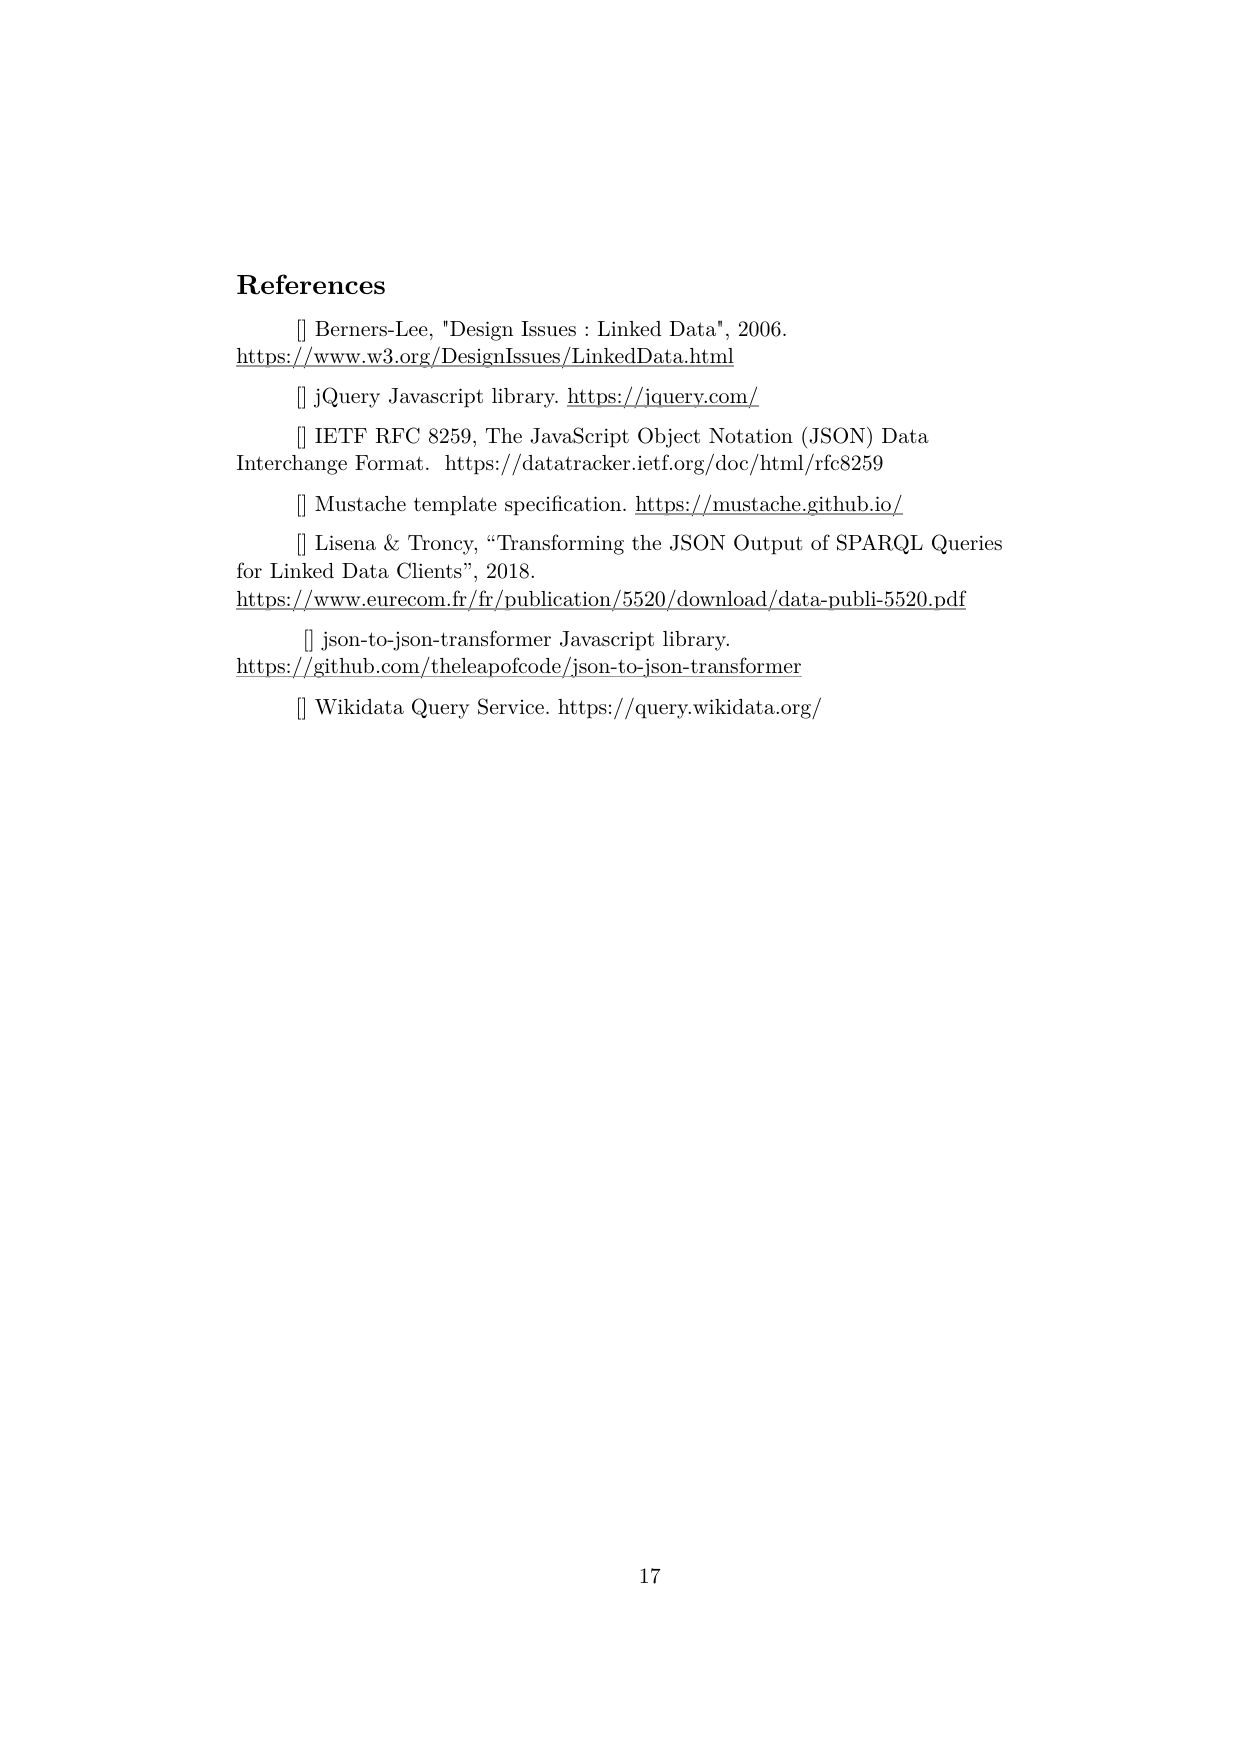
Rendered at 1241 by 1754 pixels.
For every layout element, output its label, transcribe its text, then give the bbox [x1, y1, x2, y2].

text [] Lisena & Troncy, “Transforming the JSON Output of SPARQL Queries for Linked Data Clients”, 2018. https://www.eurecom.fr/fr/publication/5520/download/data-publi-5520.pdf [236, 528, 1004, 612]
text [] Berners-Lee, "Design Issues : Linked Data", 2006. https://www.w3.org/DesignIssues/LinkedData.html [236, 314, 1004, 370]
text [] json-to-json-transformer Javascript library. https://github.com/theleapofcode/json-to-json-transformer [236, 624, 1004, 680]
text [] jQuery Javascript library. https://jquery.com/ [236, 381, 1004, 409]
subtitle References [236, 266, 1004, 301]
text [] IETF RFC 8259, The JavaScript Object Notation (JSON) Data Interchange Format. https://datatracker.ietf.org/doc/html/rfc8259 [236, 421, 1004, 477]
text [] Mustache template specification. https://mustache.github.io/ [236, 489, 1004, 517]
text [] Wikidata Query Service. https://query.wikidata.org/ [236, 692, 1004, 720]
